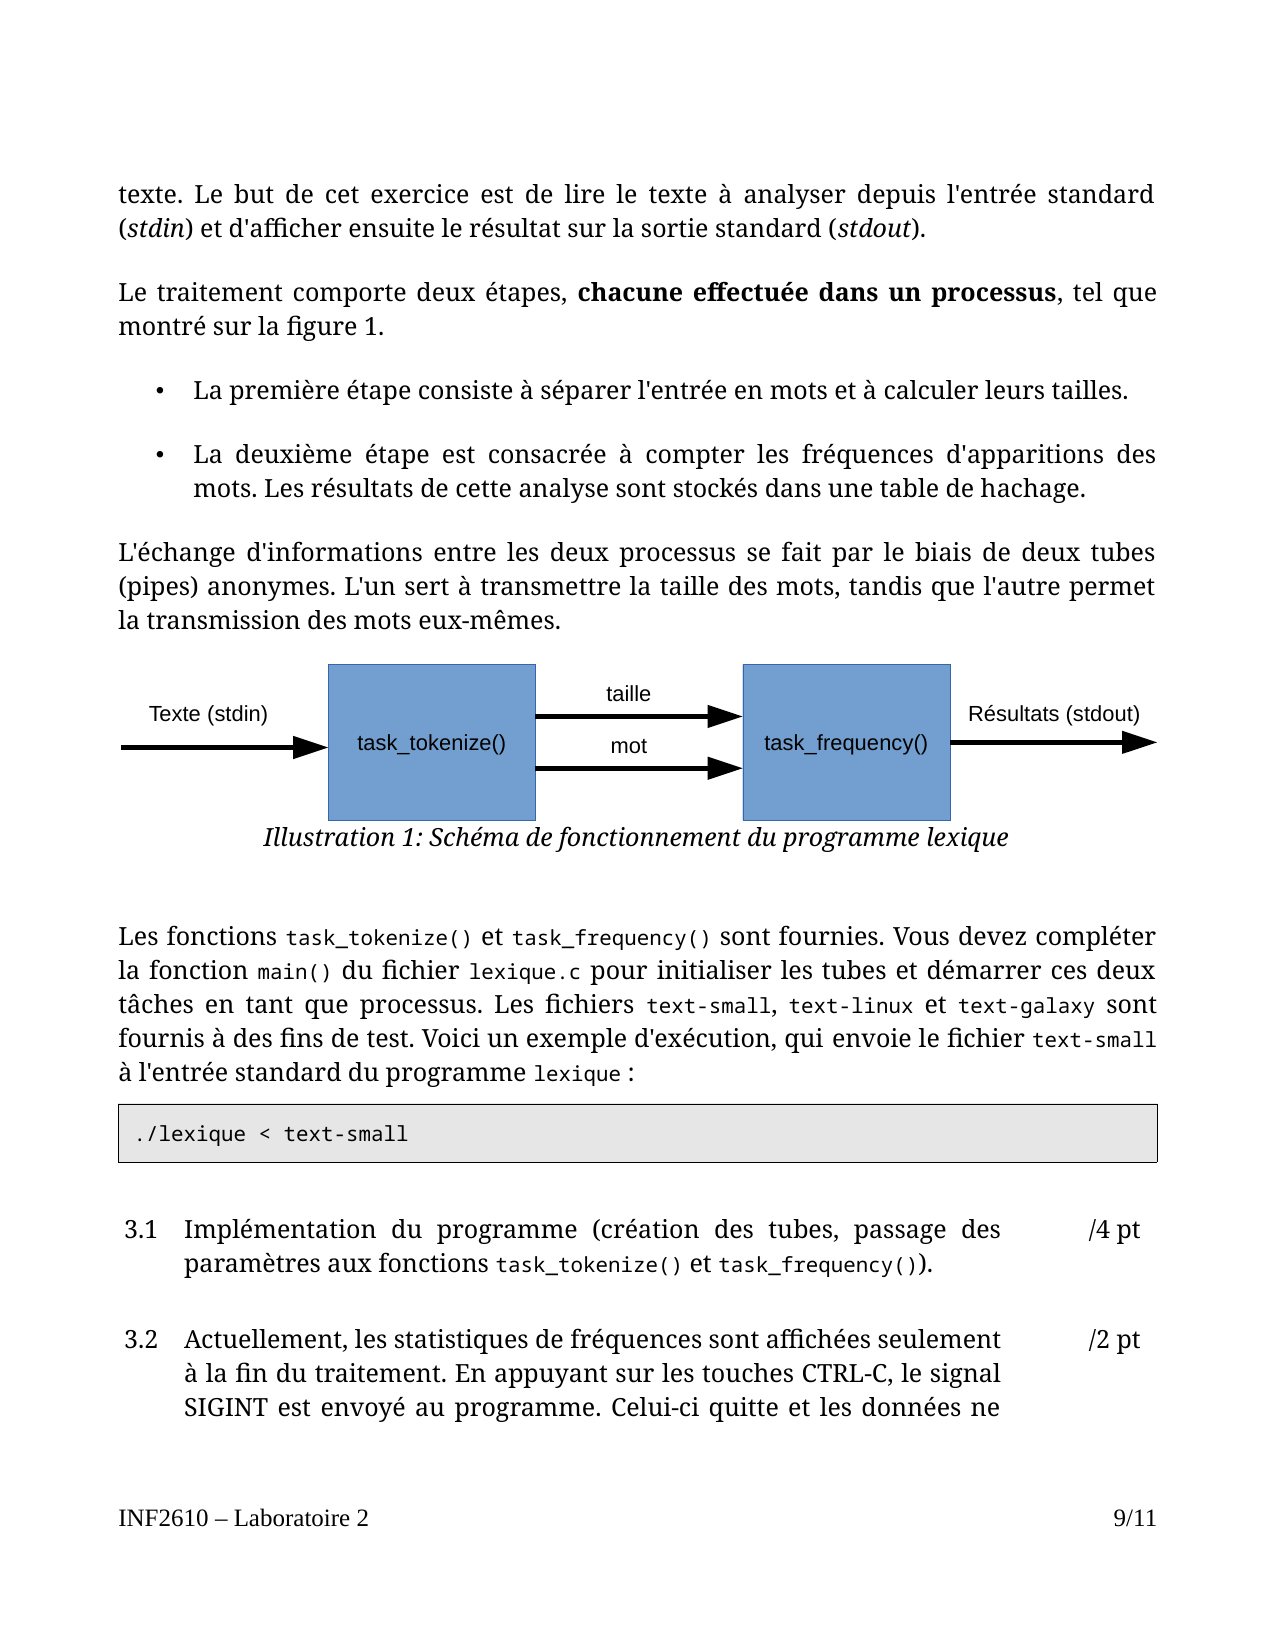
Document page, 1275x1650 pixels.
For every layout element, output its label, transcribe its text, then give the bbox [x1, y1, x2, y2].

text Les fonctions task_tokenize() et task_frequency() sont fournies. Vous devez compléter la fonction main() du fichier lexique.c pour initialiser les tubes et démarrer ces deux tâches en tant que processus. Les fichiers text-small, text-linux et text-galaxy sont fournis à des fins de test. Voici un exemple d'exécution, qui envoie le fichier text-small à l'entrée standard du programme lexique : [118, 918, 1157, 1088]
list La deuxième étape est consacrée à compter les fréquences d'apparitions des mots. Les résultats de cette analyse sont stockés dans une table de hachage. [156, 437, 1157, 505]
table_cell [1007, 1301, 1076, 1429]
table_cell /2 pt [1076, 1301, 1157, 1429]
table_header Implémentation du programme (création des tubes, passage des paramètres aux fonctions task_tokenize() et task_frequency()). [118, 1191, 1007, 1301]
list La première étape consiste à séparer l'entrée en mots et à calculer leurs tailles. [156, 373, 1157, 407]
table_header [1007, 1191, 1076, 1301]
text Le traitement comporte deux étapes, chacune effectuée dans un processus, tel que montré sur la figure 1. [118, 274, 1157, 343]
text ./lexique < text-small [119, 1105, 1157, 1162]
table_cell Actuellement, les statistiques de fréquences sont affichées seulement à la fin du traitement. En appuyant sur les touches CTRL-C, le signal SIGINT est envoyé au programme. Celui-ci quitte et les données ne [118, 1301, 1007, 1429]
text Illustration 1: Schéma de fonctionnement du programme lexique [118, 664, 1157, 854]
table_header /4 pt [1076, 1191, 1157, 1301]
text L'échange d'informations entre les deux processus se fait par le biais de deux tubes (pipes) anonymes. L'un sert à transmettre la taille des mots, tandis que l'autre permet la transmission des mots eux-mêmes. [118, 535, 1157, 637]
text texte. Le but de cet exercice est de lire le texte à analyser depuis l'entrée standard (stdin) et d'afficher ensuite le résultat sur la sortie standard (stdout). [118, 176, 1157, 244]
